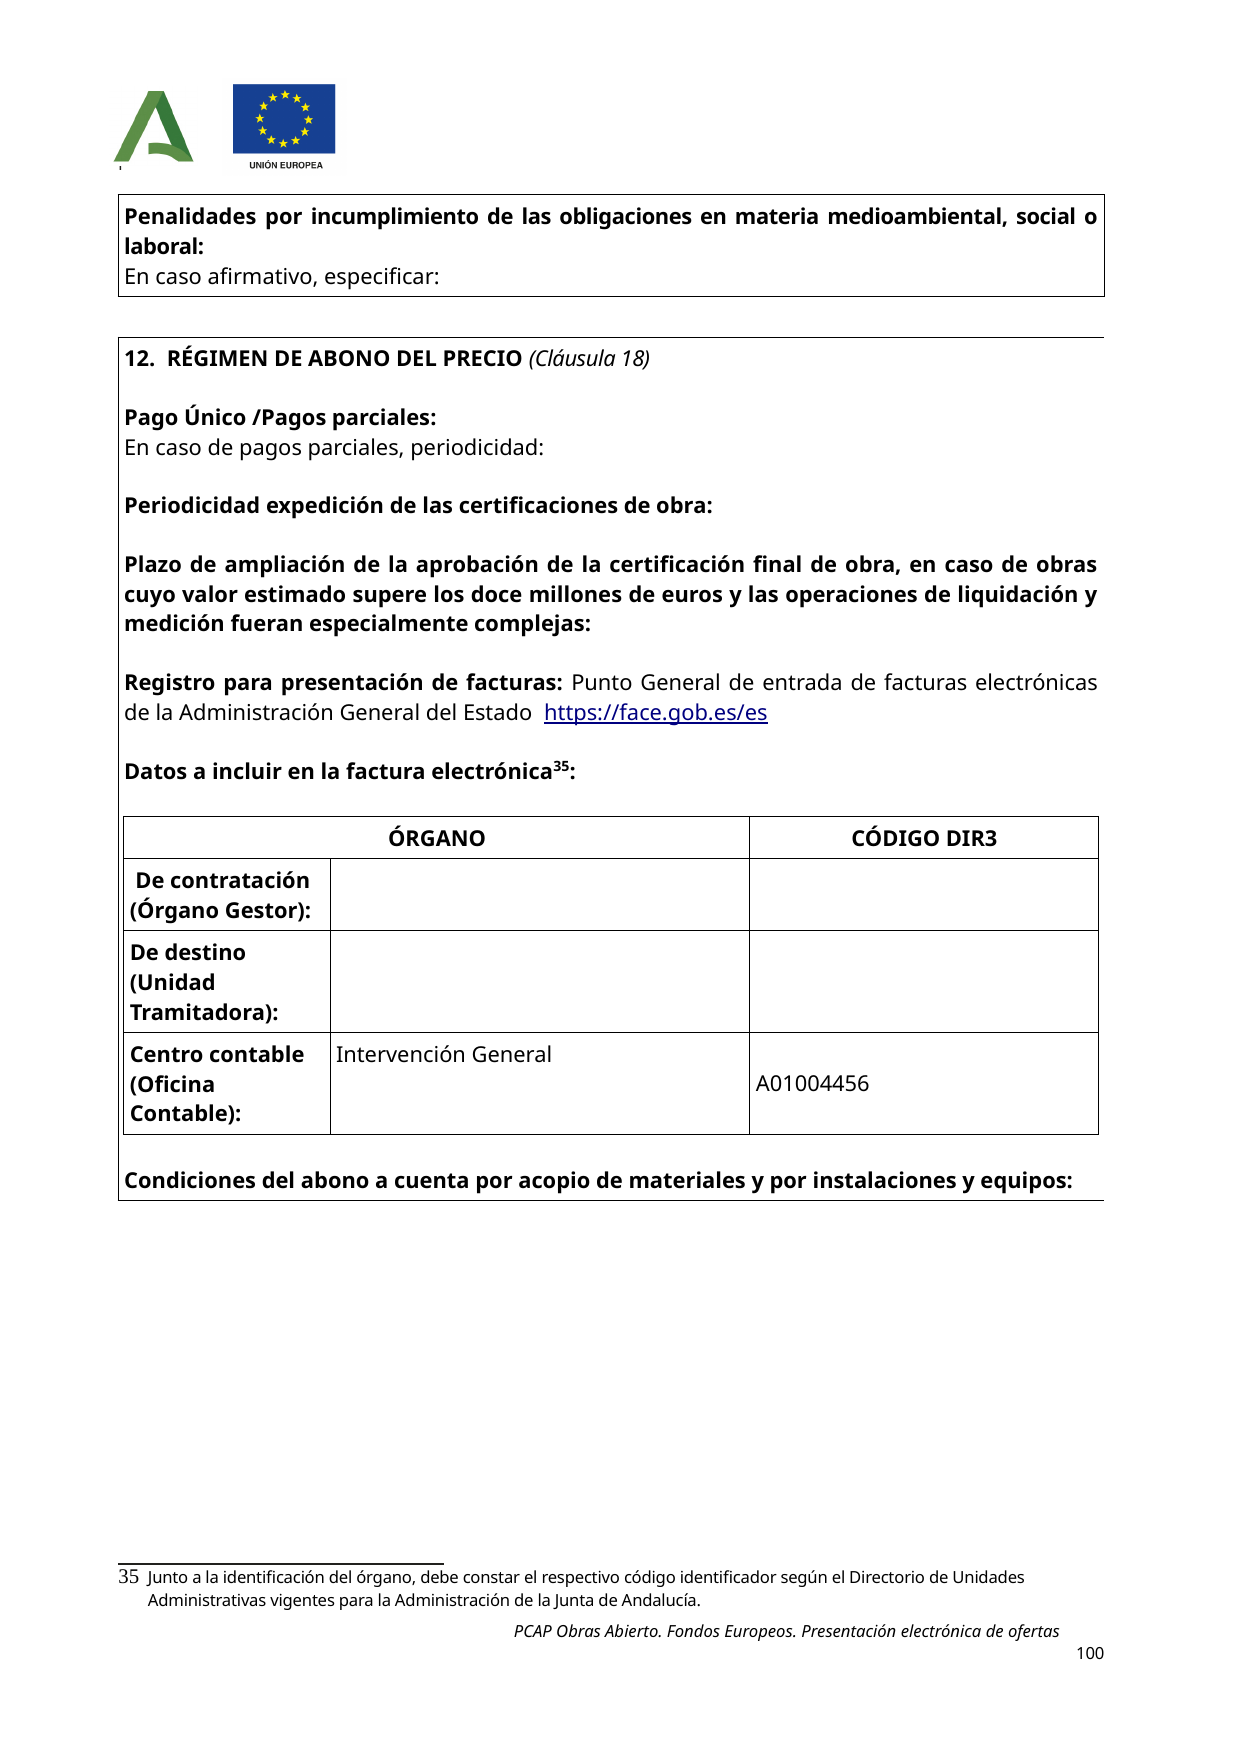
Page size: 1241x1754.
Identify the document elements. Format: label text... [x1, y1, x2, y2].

table_cell De contratación (Órgano Gestor): [124, 859, 330, 930]
table_cell Intervención General [331, 1033, 749, 1134]
table_cell Centro contable (Oficina Contable): [124, 1033, 330, 1134]
table_cell De destino (Unidad Tramitadora): [124, 931, 330, 1032]
table_cell A01004456 [750, 1033, 1098, 1134]
table_header CÓDIGO DIR3 [750, 817, 1098, 858]
picture [221, 78, 347, 176]
table_cell [750, 859, 1098, 930]
table_cell [331, 931, 749, 1032]
table_cell [331, 859, 749, 930]
table_header 12. RÉGIMEN DE ABONO DEL PRECIO (Cláusula 18) Pago Único /Pagos parciales: En caso de pagos parciales, periodicidad: Periodicidad expedición de las certificaciones de obra: Plazo de ampliación de la aprobación de la certificación final de obra, en caso de obras cuyo valor estimado supere los doce millones de euros y las operaciones de liquidación y medición fueran especialmente complejas: Registro para presentación de facturas: Punto General de entrada de facturas electrónicas de la Administración General del Estado https://face.gob.es/es Datos a incluir en la factura electrónica: Condiciones del abono a cuenta por acopio de materiales y por instalaciones y equipos: [119, 338, 1104, 1200]
table_header ÓRGANO [124, 817, 749, 858]
table_header Penalidades por incumplimiento de las obligaciones en materia medioambiental, social o laboral: En caso afirmativo, especificar: [119, 195, 1104, 296]
table_cell [750, 931, 1098, 1032]
picture [109, 86, 198, 166]
